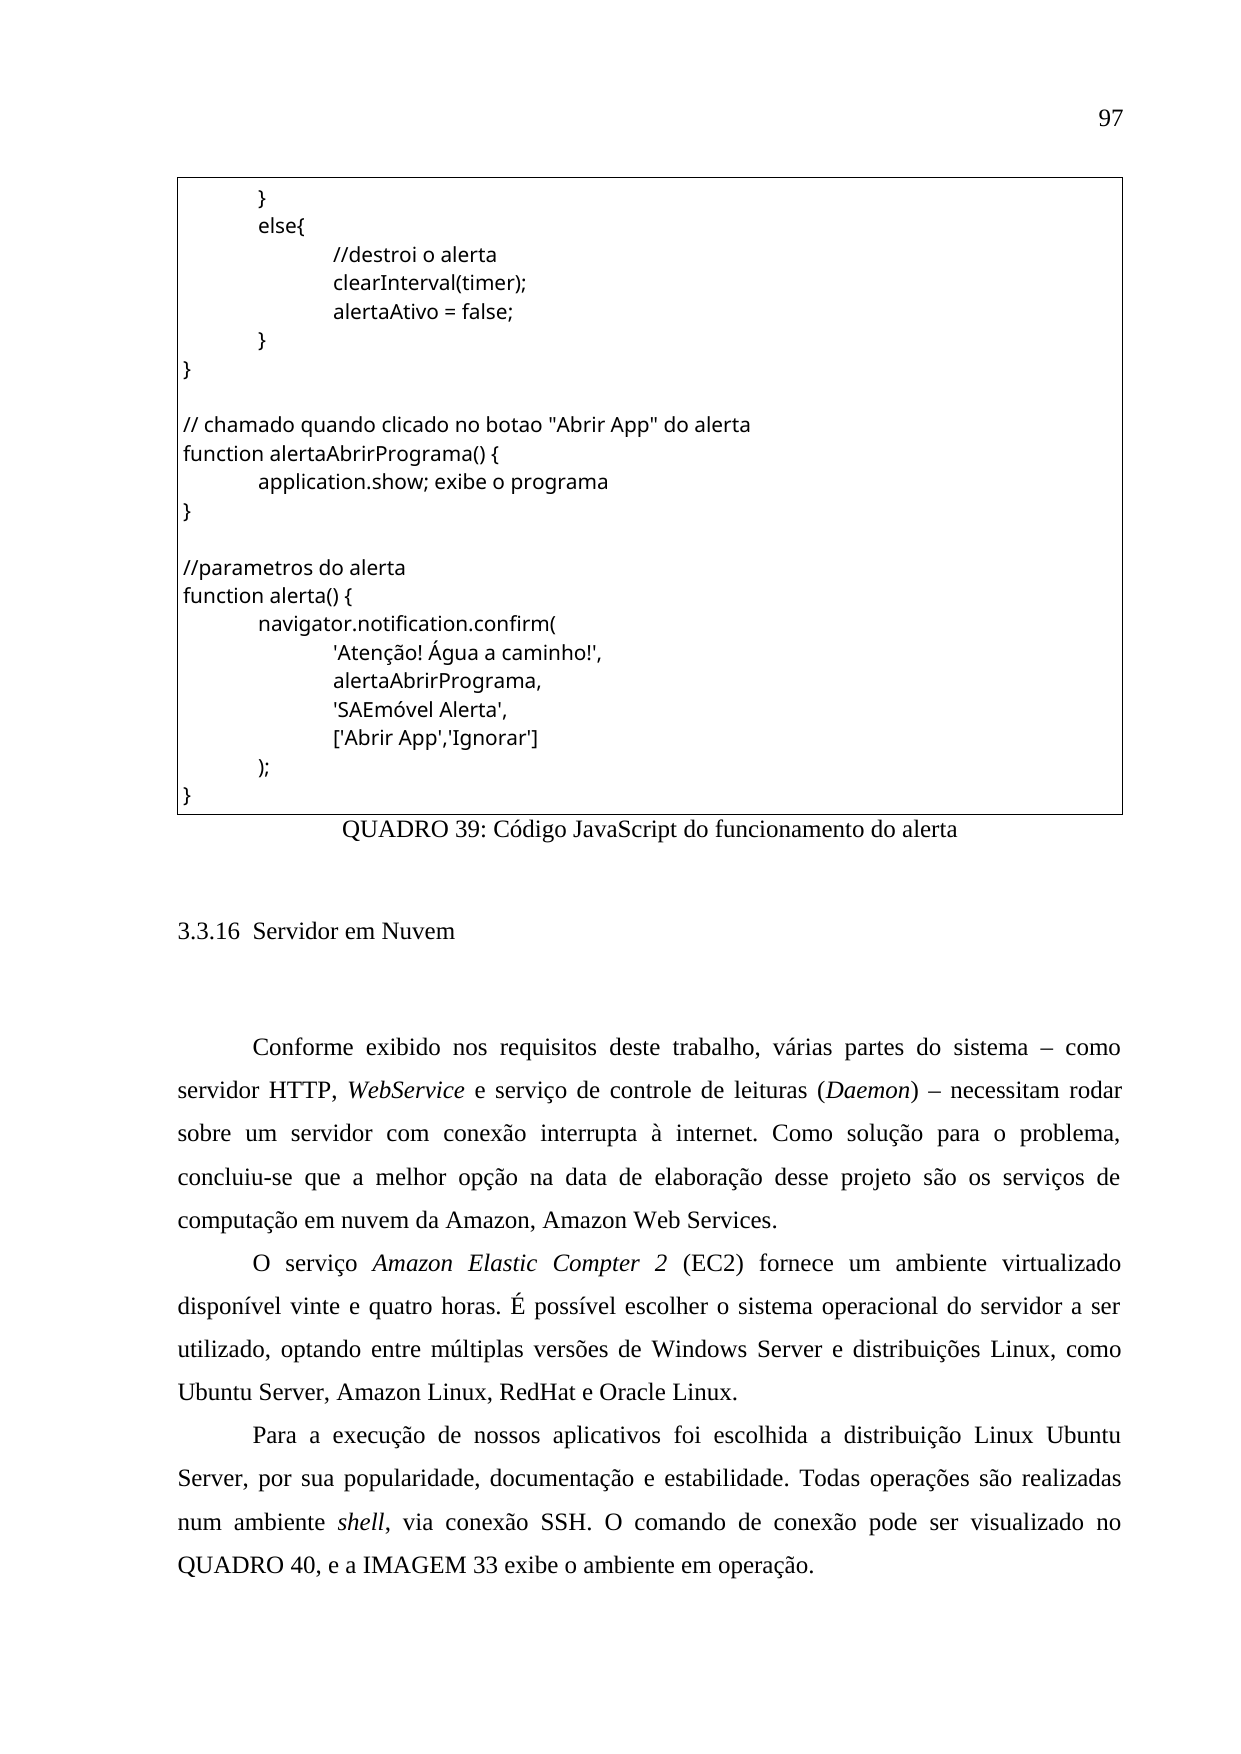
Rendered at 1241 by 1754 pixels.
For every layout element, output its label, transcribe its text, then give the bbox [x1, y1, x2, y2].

text Conforme exibido nos requisitos deste trabalho, várias partes do sistema – como servidor HTTP, WebService e serviço de controle de leituras (Daemon) – necessitam rodar sobre um servidor com conexão interrupta à internet. Como solução para o problema, concluiu-se que a melhor opção na data de elaboração desse projeto são os serviços de computação em nuvem da Amazon, Amazon Web Services. [177, 1032, 1122, 1233]
text Para a execução de nossos aplicativos foi escolhida a distribuição Linux Ubuntu Server, por sua popularidade, documentação e estabilidade. Todas operações são realizadas num ambiente shell, via conexão SSH. O comando de conexão pode ser visualizado no QUADRO 40, e a IMAGEM 33 exibe o ambiente em operação. [177, 1420, 1122, 1578]
text O serviço Amazon Elastic Compter 2 (EC2) fornece um ambiente virtualizado disponível vinte e quatro horas. É possível escolher o sistema operacional do servidor a ser utilizado, optando entre múltiplas versões de Windows Server e distribuições Linux, como Ubuntu Server, Amazon Linux, RedHat e Oracle Linux. [177, 1248, 1122, 1406]
subtitle Servidor em Nuvem [177, 916, 1122, 945]
text QUADRO 39: Código JavaScript do funcionamento do alerta [177, 815, 1122, 843]
table_header } else{ //destroi o alerta clearInterval(timer); alertaAtivo = false; } } // chamado quando clicado no botao "Abrir App" do alerta function alertaAbrirPrograma() { application.show; exibe o programa } //parametros do alerta function alerta() { navigator.notification.confirm( 'Atenção! Água a caminho!', alertaAbrirPrograma, 'SAEmóvel Alerta', ['Abrir App','Ignorar'] ); } [178, 178, 1122, 814]
